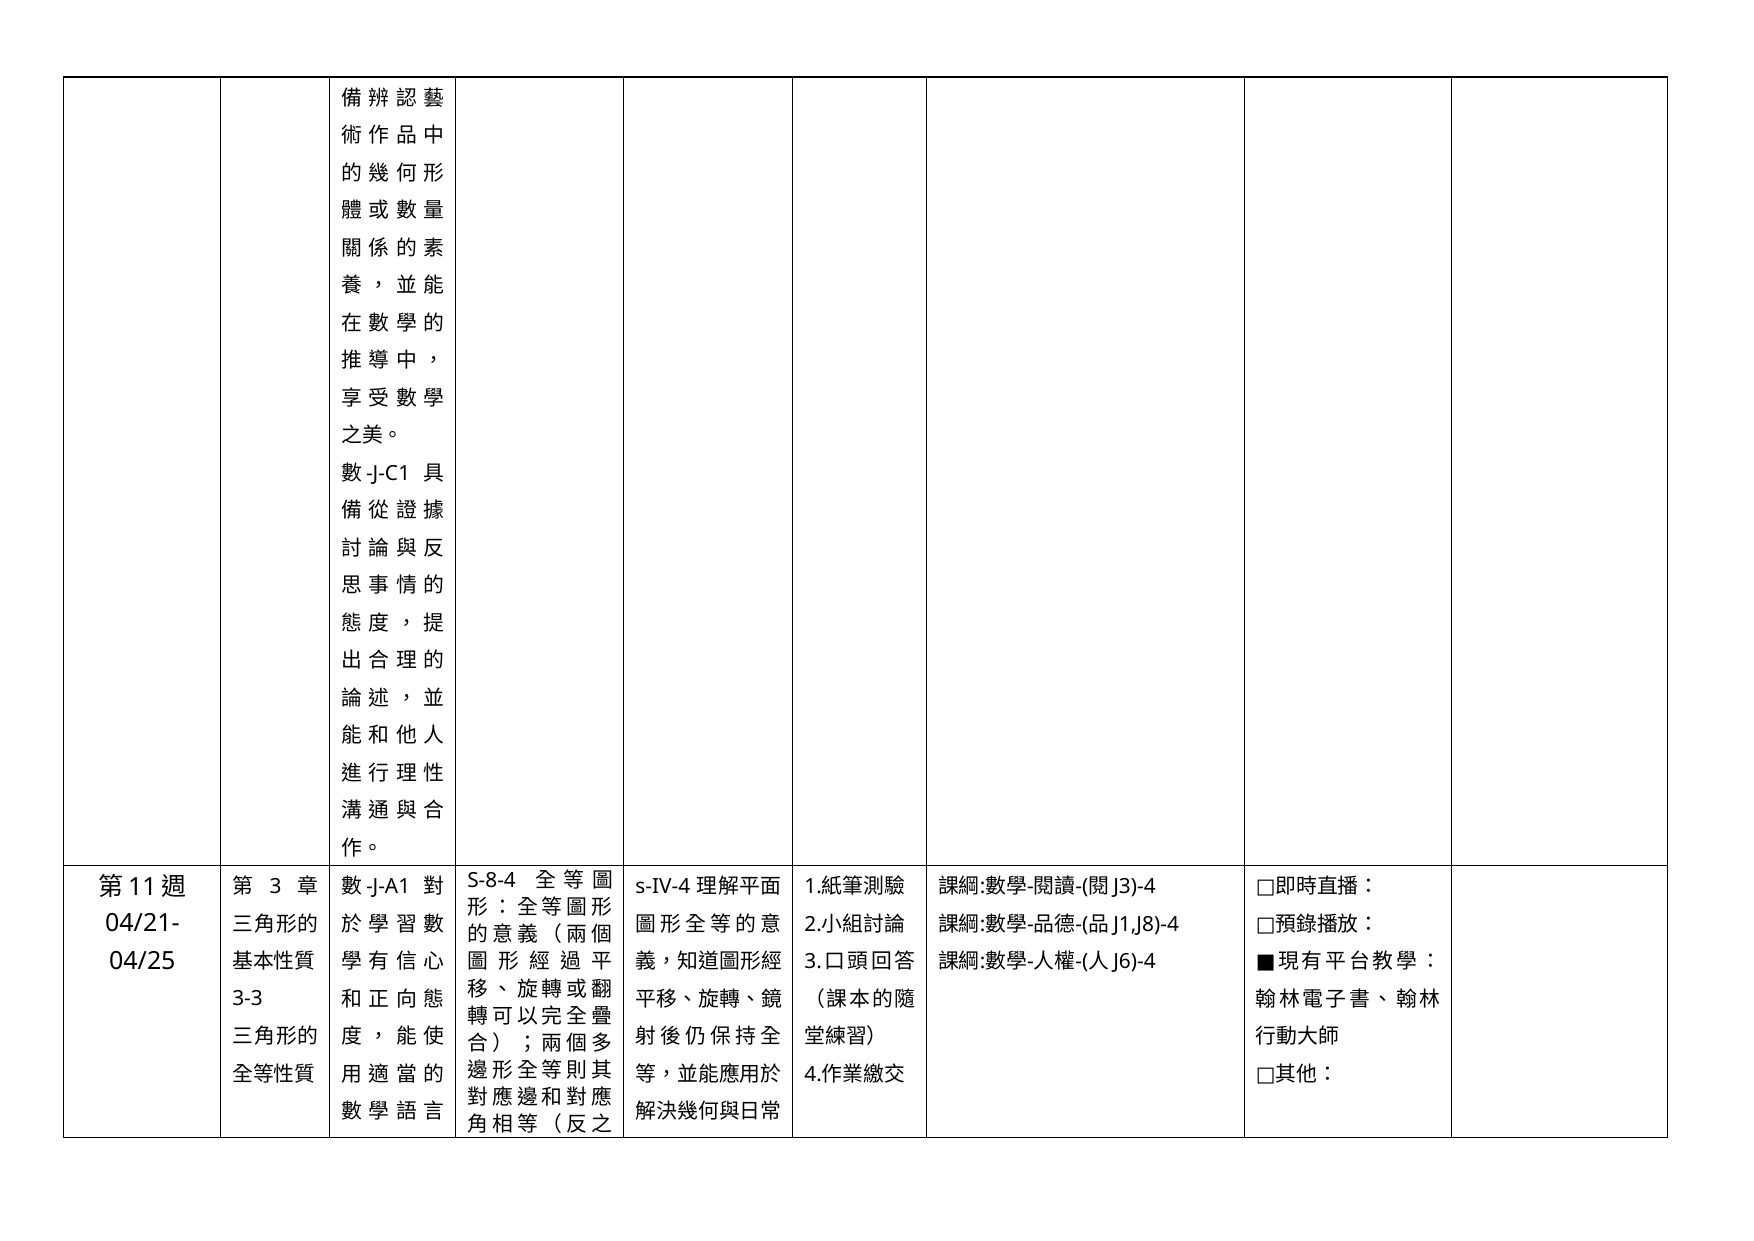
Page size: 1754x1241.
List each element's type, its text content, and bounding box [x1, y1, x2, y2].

table_cell S-8-4 全等圖形：全等圖形的意義（兩個圖形經過平移、旋轉或翻轉可以完全疊合）；兩個多邊形全等則其對應邊和對應角相等（反之 [456, 866, 623, 1137]
table_cell 數-J-A1 對於學習數學有信心和正向態度，能使用適當的數學語言 [330, 866, 455, 1137]
table_cell [927, 78, 1244, 865]
table_cell 1.紙筆測驗 2.小組討論 3.口頭回答（課本的隨堂練習） 4.作業繳交 [793, 866, 926, 1137]
table_cell [221, 78, 329, 865]
table_cell [1245, 78, 1451, 865]
table_cell 課綱:數學-閱讀-(閱J3)-4 課綱:數學-品德-(品J1,J8)-4 課綱:數學-人權-(人J6)-4 [927, 866, 1244, 1137]
table_cell [64, 78, 220, 865]
table_cell [1452, 78, 1667, 865]
table_cell 第11週 04/21-04/25 [64, 866, 220, 1137]
table_cell 第3章 三角形的基本性質 3-3 三角形的全等性質 [221, 866, 329, 1137]
table_cell s-IV-4 理解平面圖形全等的意義，知道圖形經平移、旋轉、鏡射後仍保持全等，並能應用於解決幾何與日常 [624, 866, 792, 1137]
table_cell □即時直播： □預錄播放： ■現有平台教學：翰林電子書、翰林行動大師 □其他： [1245, 866, 1451, 1137]
table_cell [456, 78, 623, 865]
table_cell 備辨認藝術作品中的幾何形體或數量關係的素養，並能在數學的推導中，享受數學之美。 數-J-C1 具備從證據討論與反思事情的態度，提出合理的論述，並能和他人進行理性溝通與合作。 [330, 78, 455, 865]
table_cell [1452, 866, 1667, 1137]
table_cell [793, 78, 926, 865]
table_cell [624, 78, 792, 865]
